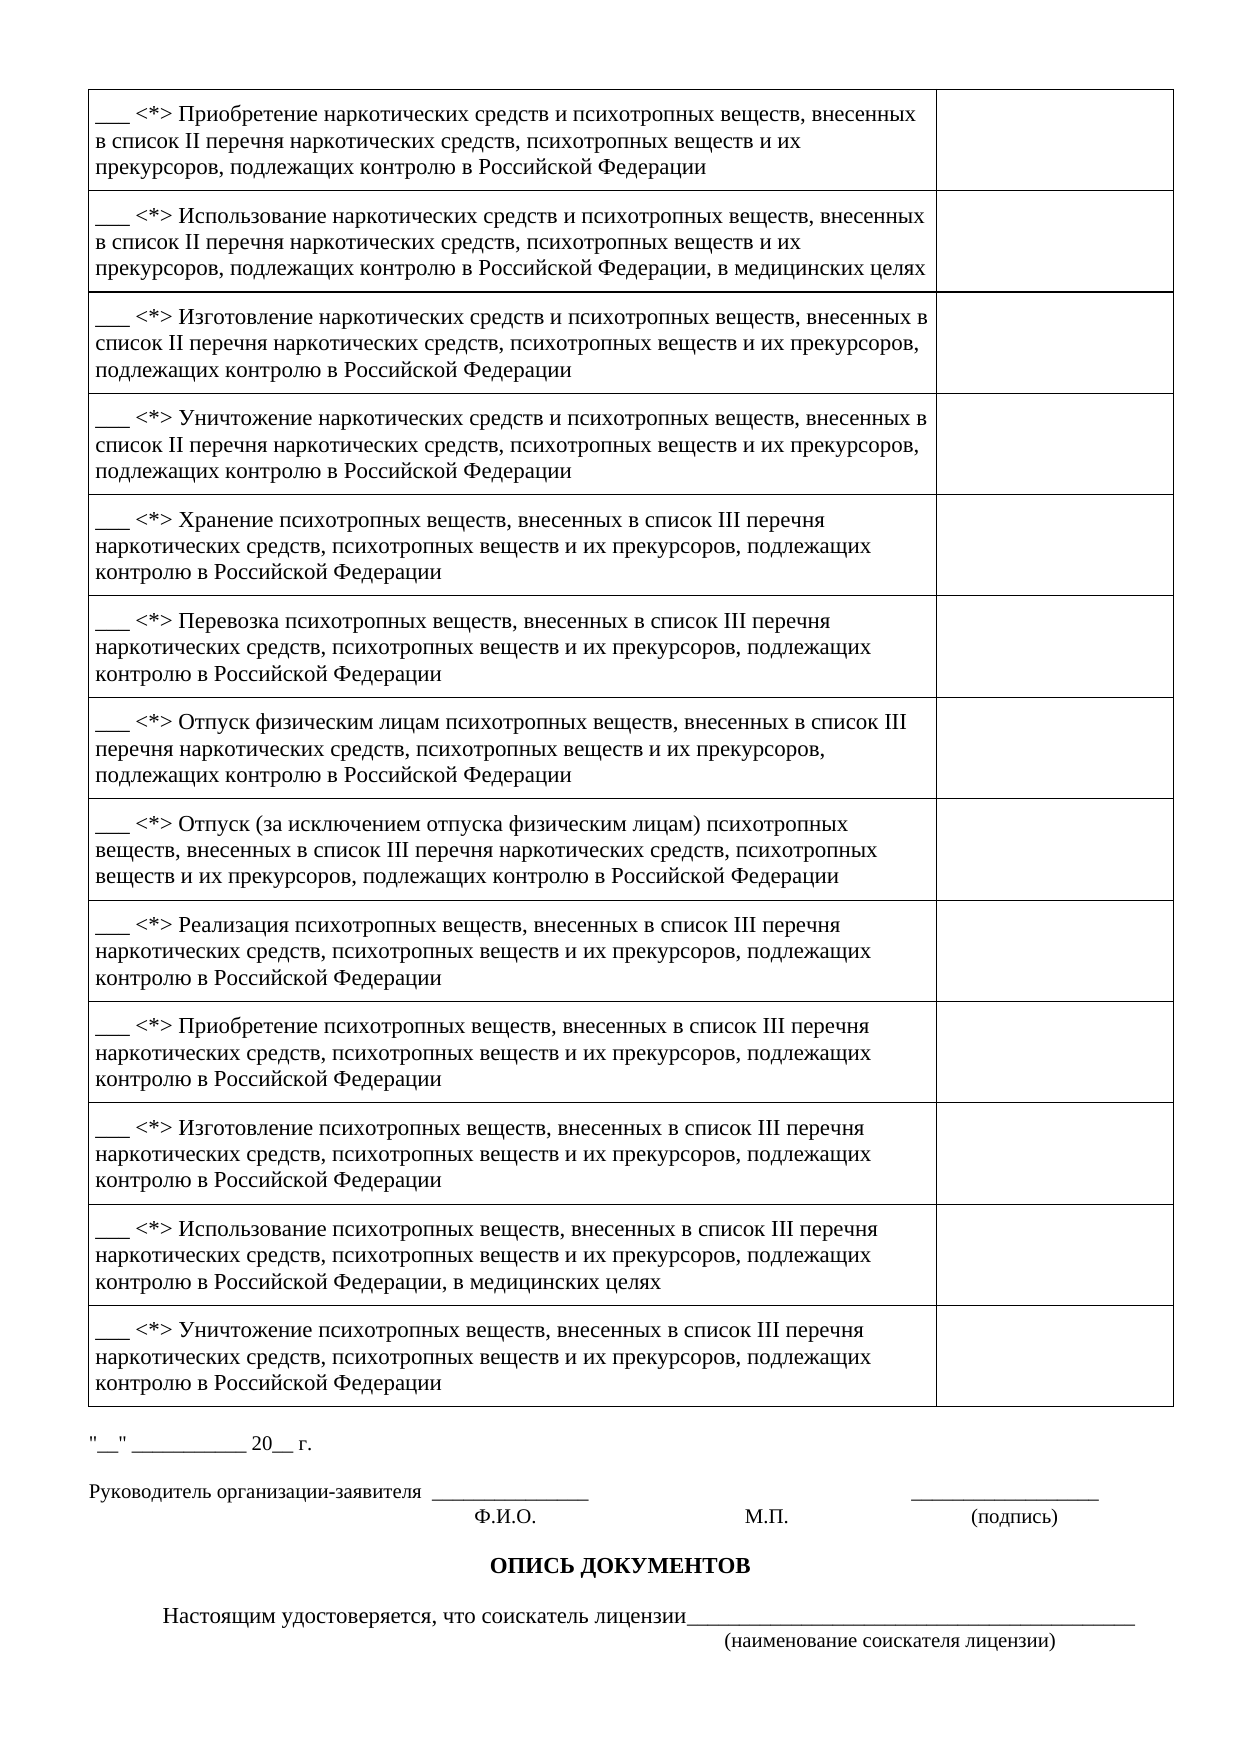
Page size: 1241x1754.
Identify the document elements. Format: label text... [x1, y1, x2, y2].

table_cell [937, 901, 1173, 1001]
table_cell ___ <*> Уничтожение психотропных веществ, внесенных в список III перечня наркотических средств, психотропных веществ и их прекурсоров, подлежащих контролю в Российской Федерации [89, 1306, 936, 1406]
table_cell [937, 799, 1173, 899]
table_cell [937, 596, 1173, 697]
text ОПИСЬ ДОКУМЕНТОВ [89, 1552, 1151, 1578]
text Настоящим удостоверяется, что соискатель лицензии___________________________________________ [89, 1602, 1151, 1628]
table_cell ___ <*> Использование психотропных веществ, внесенных в список III перечня наркотических средств, психотропных веществ и их прекурсоров, подлежащих контролю в Российской Федерации, в медицинских целях [89, 1205, 936, 1305]
text Руководитель организации-заявителя _______________ __________________ [89, 1479, 1151, 1503]
table_cell ___ <*> Приобретение психотропных веществ, внесенных в список III перечня наркотических средств, психотропных веществ и их прекурсоров, подлежащих контролю в Российской Федерации [89, 1002, 936, 1102]
table_cell [937, 293, 1173, 393]
table_cell ___ <*> Перевозка психотропных веществ, внесенных в список III перечня наркотических средств, психотропных веществ и их прекурсоров, подлежащих контролю в Российской Федерации [89, 596, 936, 697]
table_cell ___ <*> Хранение психотропных веществ, внесенных в список III перечня наркотических средств, психотропных веществ и их прекурсоров, подлежащих контролю в Российской Федерации [89, 495, 936, 595]
table_cell [937, 1306, 1173, 1406]
table_cell ___ <*> Использование наркотических средств и психотропных веществ, внесенных в список II перечня наркотических средств, психотропных веществ и их прекурсоров, подлежащих контролю в Российской Федерации, в медицинских целях [89, 191, 936, 291]
table_cell [937, 1002, 1173, 1102]
table_cell [937, 90, 1173, 190]
table_cell [937, 1205, 1173, 1305]
table_cell [937, 495, 1173, 595]
table_cell [937, 698, 1173, 798]
table_cell ___ <*> Изготовление психотропных веществ, внесенных в список III перечня наркотических средств, психотропных веществ и их прекурсоров, подлежащих контролю в Российской Федерации [89, 1103, 936, 1203]
table_cell ___ <*> Уничтожение наркотических средств и психотропных веществ, внесенных в список II перечня наркотических средств, психотропных веществ и их прекурсоров, подлежащих контролю в Российской Федерации [89, 394, 936, 494]
text (наименование соискателя лицензии) [89, 1628, 1151, 1652]
table_cell [937, 191, 1173, 291]
table_cell ___ <*> Отпуск (за исключением отпуска физическим лицам) психотропных веществ, внесенных в список III перечня наркотических средств, психотропных веществ и их прекурсоров, подлежащих контролю в Российской Федерации [89, 799, 936, 899]
table_cell ___ <*> Отпуск физическим лицам психотропных веществ, внесенных в список III перечня наркотических средств, психотропных веществ и их прекурсоров, подлежащих контролю в Российской Федерации [89, 698, 936, 798]
table_cell ___ <*> Реализация психотропных веществ, внесенных в список III перечня наркотических средств, психотропных веществ и их прекурсоров, подлежащих контролю в Российской Федерации [89, 901, 936, 1001]
text Ф.И.О. М.П. (подпись) [89, 1503, 1151, 1528]
table_cell ___ <*> Изготовление наркотических средств и психотропных веществ, внесенных в список II перечня наркотических средств, психотропных веществ и их прекурсоров, подлежащих контролю в Российской Федерации [89, 293, 936, 393]
table_cell ___ <*> Приобретение наркотических средств и психотропных веществ, внесенных в список II перечня наркотических средств, психотропных веществ и их прекурсоров, подлежащих контролю в Российской Федерации [89, 90, 936, 190]
table_cell [937, 394, 1173, 494]
table_cell [937, 1103, 1173, 1203]
text "__" ___________ 20__ г. [89, 1431, 1151, 1455]
